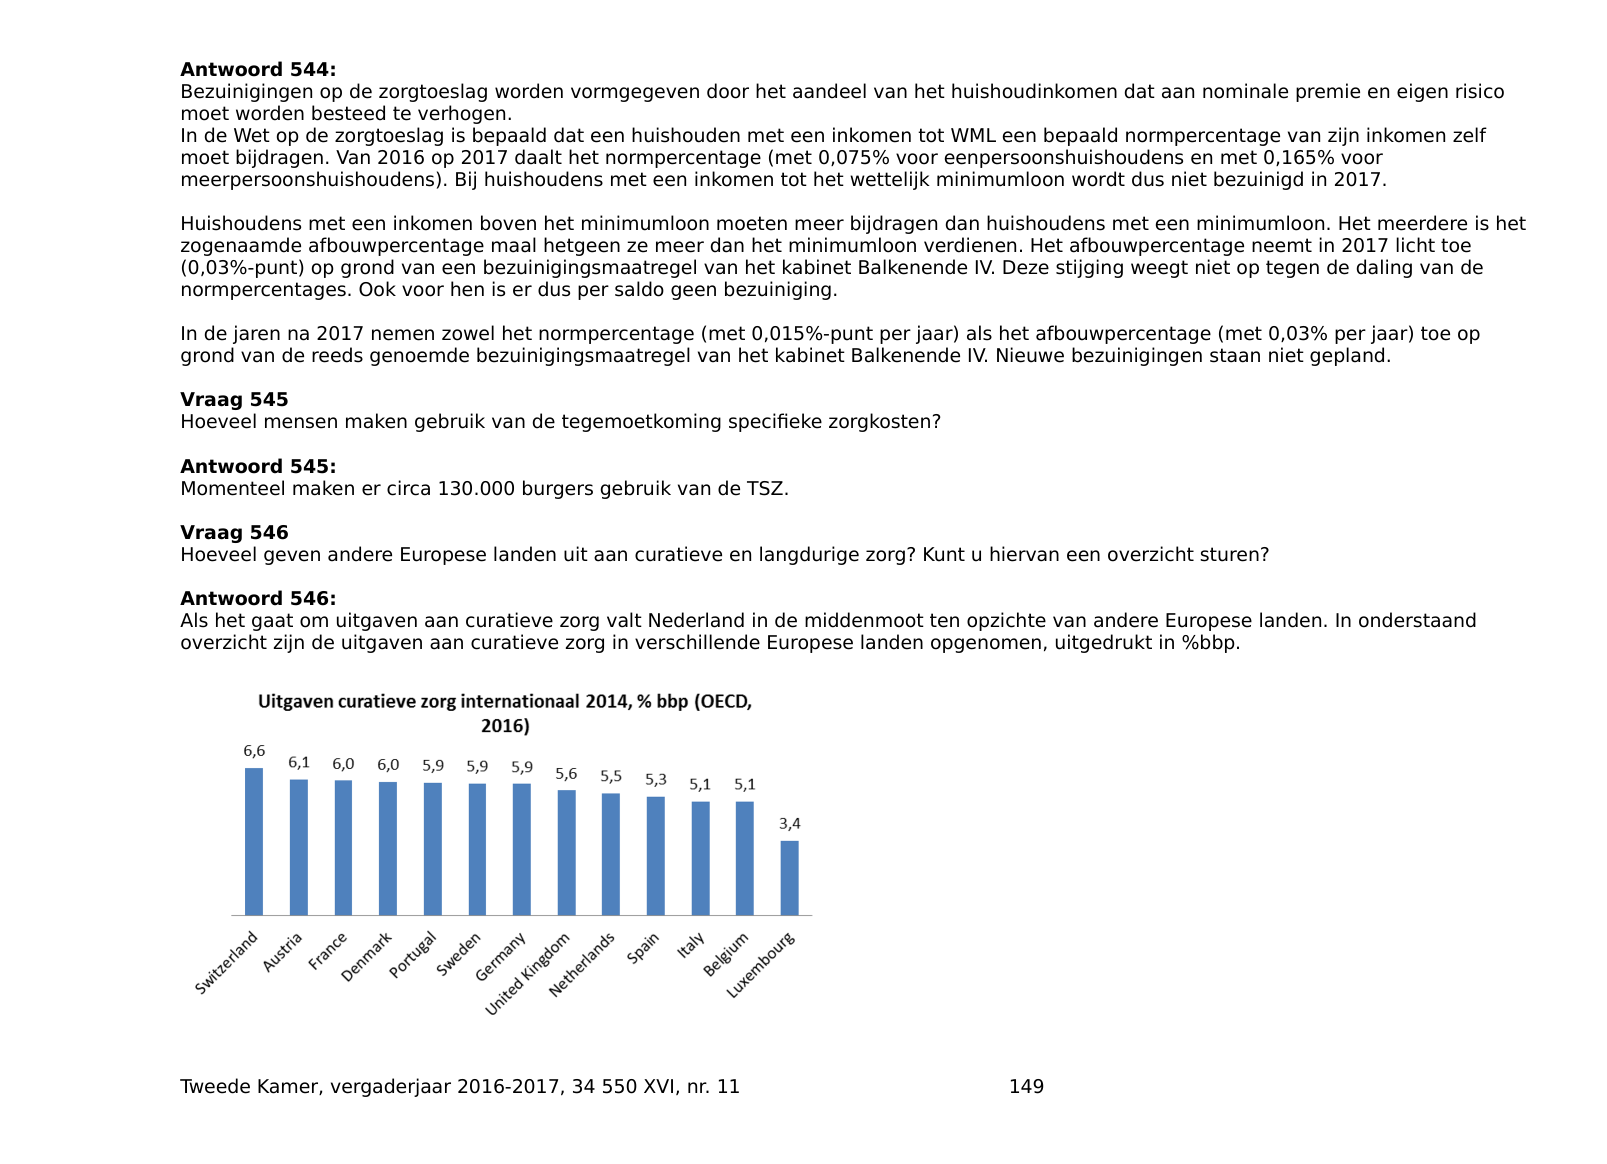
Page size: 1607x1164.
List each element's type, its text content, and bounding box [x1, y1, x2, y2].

text Hoeveel mensen maken gebruik van de tegemoetkoming specifieke zorgkosten? [180, 411, 1529, 433]
picture [180, 676, 830, 1031]
text In de Wet op de zorgtoeslag is bepaald dat een huishouden met een inkomen tot WML een bepaald normpercentage van zijn inkomen zelf moet bijdragen. Van 2016 op 2017 daalt het normpercentage (met 0,075% voor eenpersoonshuishoudens en met 0,165% voor meerpersoonshuishoudens). Bij huishoudens met een inkomen tot het wettelijk minimumloon wordt dus niet bezuinigd in 2017. [180, 125, 1529, 191]
text Hoeveel geven andere Europese landen uit aan curatieve en langdurige zorg? Kunt u hiervan een overzicht sturen? [180, 544, 1529, 566]
text Vraag 546 [180, 522, 1529, 544]
text In de jaren na 2017 nemen zowel het normpercentage (met 0,015%-punt per jaar) als het afbouwpercentage (met 0,03% per jaar) toe op grond van de reeds genoemde bezuinigingsmaatregel van het kabinet Balkenende IV. Nieuwe bezuinigingen staan niet gepland. [180, 323, 1529, 367]
text Huishoudens met een inkomen boven het minimumloon moeten meer bijdragen dan huishoudens met een minimumloon. Het meerdere is het zogenaamde afbouwpercentage maal hetgeen ze meer dan het minimumloon verdienen. Het afbouwpercentage neemt in 2017 licht toe (0,03%-punt) op grond van een bezuinigingsmaatregel van het kabinet Balkenende IV. Deze stijging weegt niet op tegen de daling van de normpercentages. Ook voor hen is er dus per saldo geen bezuiniging. [180, 213, 1529, 301]
text Antwoord 545: [180, 456, 1529, 477]
text Antwoord 544: [180, 59, 1529, 81]
text Bezuinigingen op de zorgtoeslag worden vormgegeven door het aandeel van het huishoudinkomen dat aan nominale premie en eigen risico moet worden besteed te verhogen. [180, 81, 1529, 125]
text Antwoord 546: [180, 588, 1529, 610]
text Momenteel maken er circa 130.000 burgers gebruik van de TSZ. [180, 477, 1529, 499]
text Als het gaat om uitgaven aan curatieve zorg valt Nederland in de middenmoot ten opzichte van andere Europese landen. In onderstaand overzicht zijn de uitgaven aan curatieve zorg in verschillende Europese landen opgenomen, uitgedrukt in %bbp. [180, 610, 1529, 654]
text Vraag 545 [180, 389, 1529, 411]
